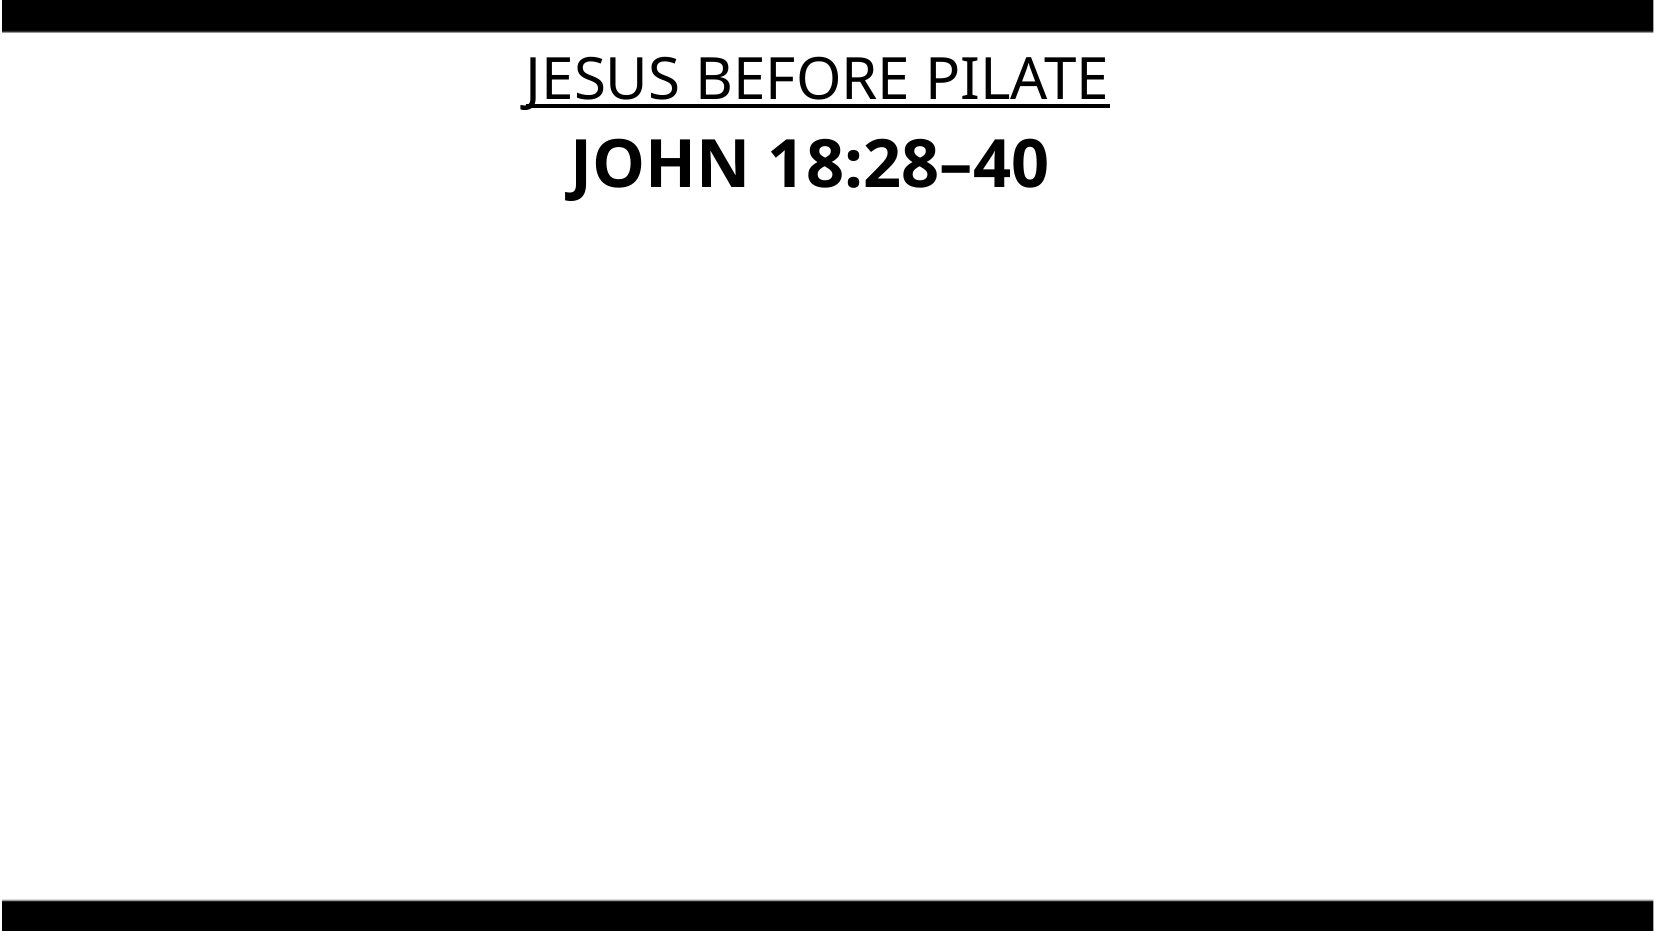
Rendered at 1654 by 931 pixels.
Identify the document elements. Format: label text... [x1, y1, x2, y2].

picture [2, 0, 1654, 931]
text_box Jesus Before Pilate John 18:28–40 [60, 30, 1561, 211]
